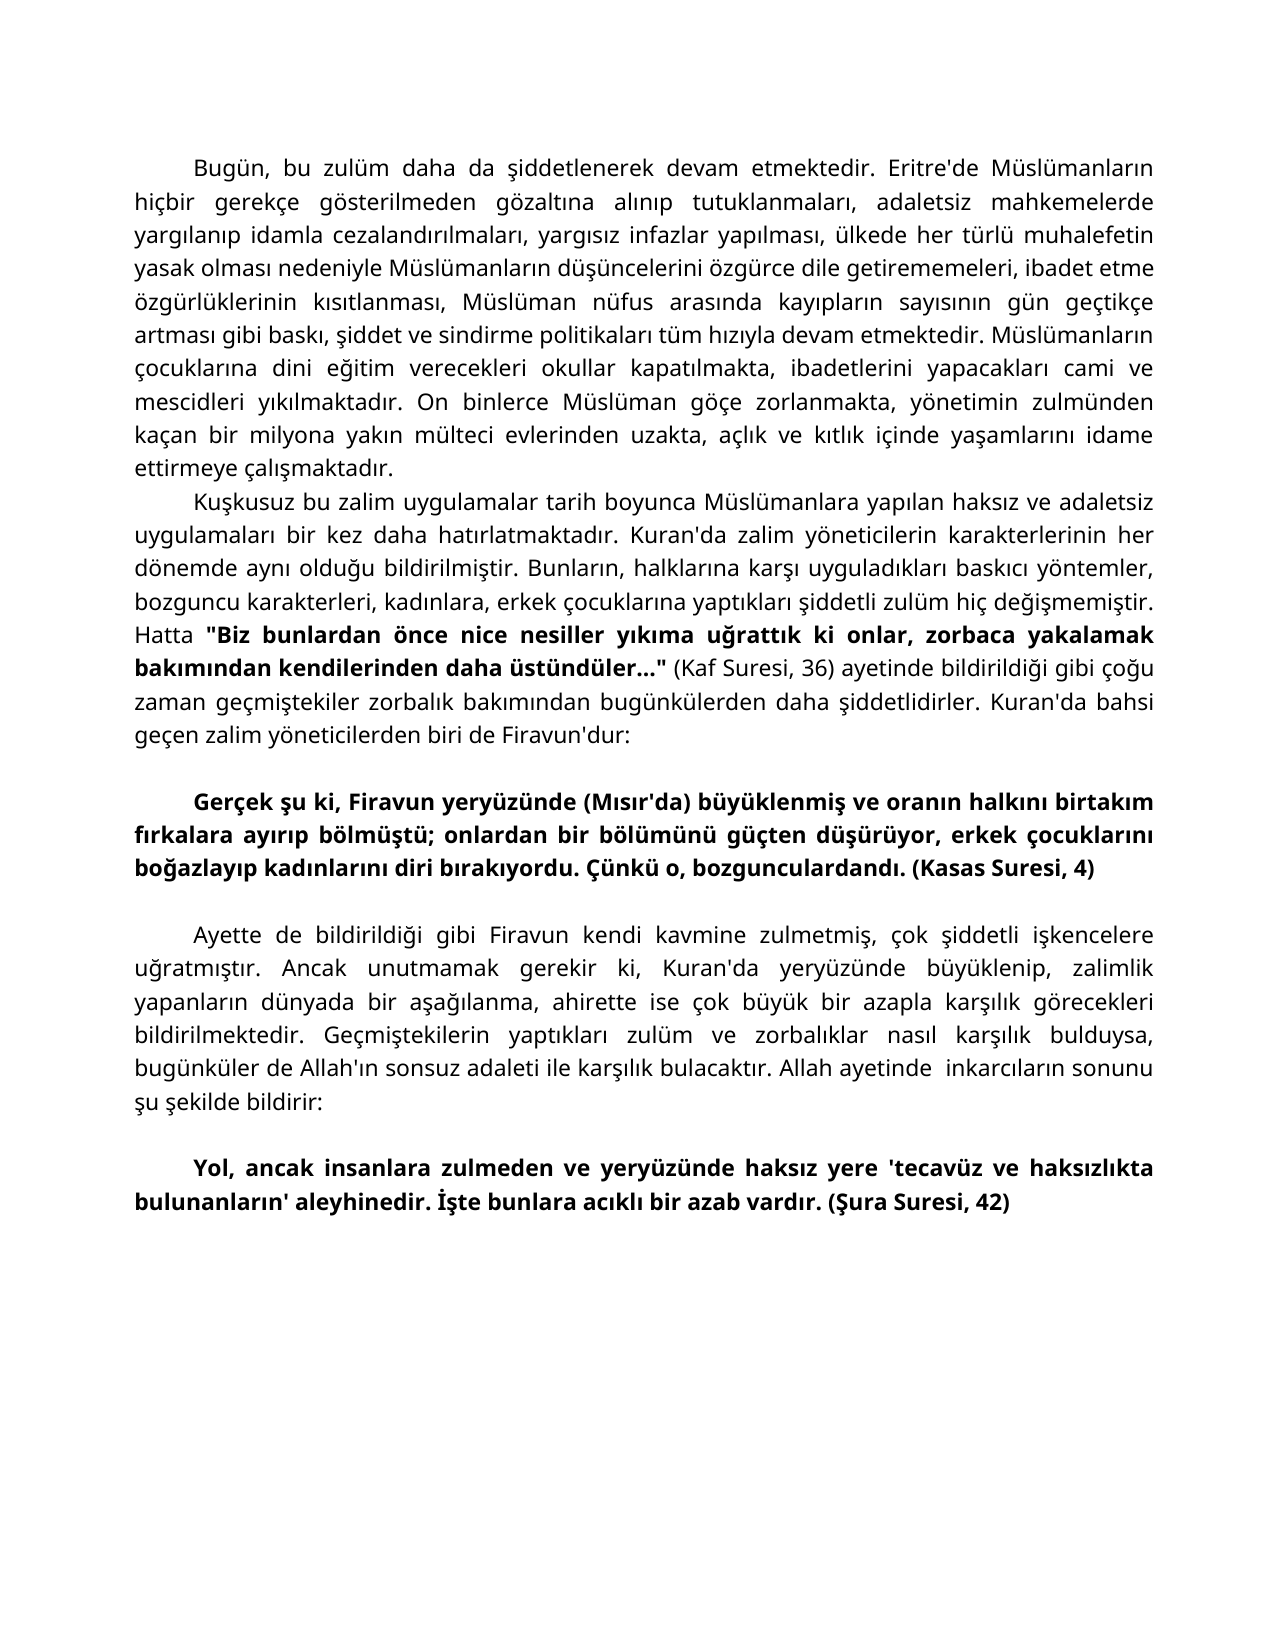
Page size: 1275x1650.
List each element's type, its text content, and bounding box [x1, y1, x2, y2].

text Yol, ancak insanlara zulmeden ve yeryüzünde haksız yere 'tecavüz ve haksızlıkta bulunanların' aleyhinedir. İşte bunlara acıklı bir azab vardır. (Şura Suresi, 42) [134, 1150, 1155, 1217]
text Gerçek şu ki, Firavun yeryüzünde (Mısır'da) büyüklenmiş ve oranın halkını birtakım fırkalara ayırıp bölmüştü; onlardan bir bölümünü güçten düşürüyor, erkek çocuklarını boğazlayıp kadınlarını diri bırakıyordu. Çünkü o, bozgunculardandı. (Kasas Suresi, 4) [134, 783, 1155, 883]
text Ayette de bildirildiği gibi Firavun kendi kavmine zulmetmiş, çok şiddetli işkencelere uğratmıştır. Ancak unutmamak gerekir ki, Kuran'da yeryüzünde büyüklenip, zalimlik yapanların dünyada bir aşağılanma, ahirette ise çok büyük bir azapla karşılık görecekleri bildirilmektedir. Geçmiştekilerin yaptıkları zulüm ve zorbalıklar nasıl karşılık bulduysa, bugünküler de Allah'ın sonsuz adaleti ile karşılık bulacaktır. Allah ayetinde inkarcıların sonunu şu şekilde bildirir: [134, 917, 1155, 1117]
text Kuşkusuz bu zalim uygulamalar tarih boyunca Müslümanlara yapılan haksız ve adaletsiz uygulamaları bir kez daha hatırlatmaktadır. Kuran'da zalim yöneticilerin karakterlerinin her dönemde aynı olduğu bildirilmiştir. Bunların, halklarına karşı uyguladıkları baskıcı yöntemler, bozguncu karakterleri, kadınlara, erkek çocuklarına yaptıkları şiddetli zulüm hiç değişmemiştir. Hatta "Biz bunlardan önce nice nesiller yıkıma uğrattık ki onlar, zorbaca yakalamak bakımından kendilerinden daha üstündüler..." (Kaf Suresi, 36) ayetinde bildirildiği gibi çoğu zaman geçmiştekiler zorbalık bakımından bugünkülerden daha şiddetlidirler. Kuran'da bahsi geçen zalim yöneticilerden biri de Firavun'dur: [134, 483, 1155, 750]
text Bugün, bu zulüm daha da şiddetlenerek devam etmektedir. Eritre'de Müslümanların hiçbir gerekçe gösterilmeden gözaltına alınıp tutuklanmaları, adaletsiz mahkemelerde yargılanıp idamla cezalandırılmaları, yargısız infazlar yapılması, ülkede her türlü muhalefetin yasak olması nedeniyle Müslümanların düşüncelerini özgürce dile getirememeleri, ibadet etme özgürlüklerinin kısıtlanması, Müslüman nüfus arasında kayıpların sayısının gün geçtikçe artması gibi baskı, şiddet ve sindirme politikaları tüm hızıyla devam etmektedir. Müslümanların çocuklarına dini eğitim verecekleri okullar kapatılmakta, ibadetlerini yapacakları cami ve mescidleri yıkılmaktadır. On binlerce Müslüman göçe zorlanmakta, yönetimin zulmünden kaçan bir milyona yakın mülteci evlerinden uzakta, açlık ve kıtlık içinde yaşamlarını idame ettirmeye çalışmaktadır. [134, 150, 1155, 483]
